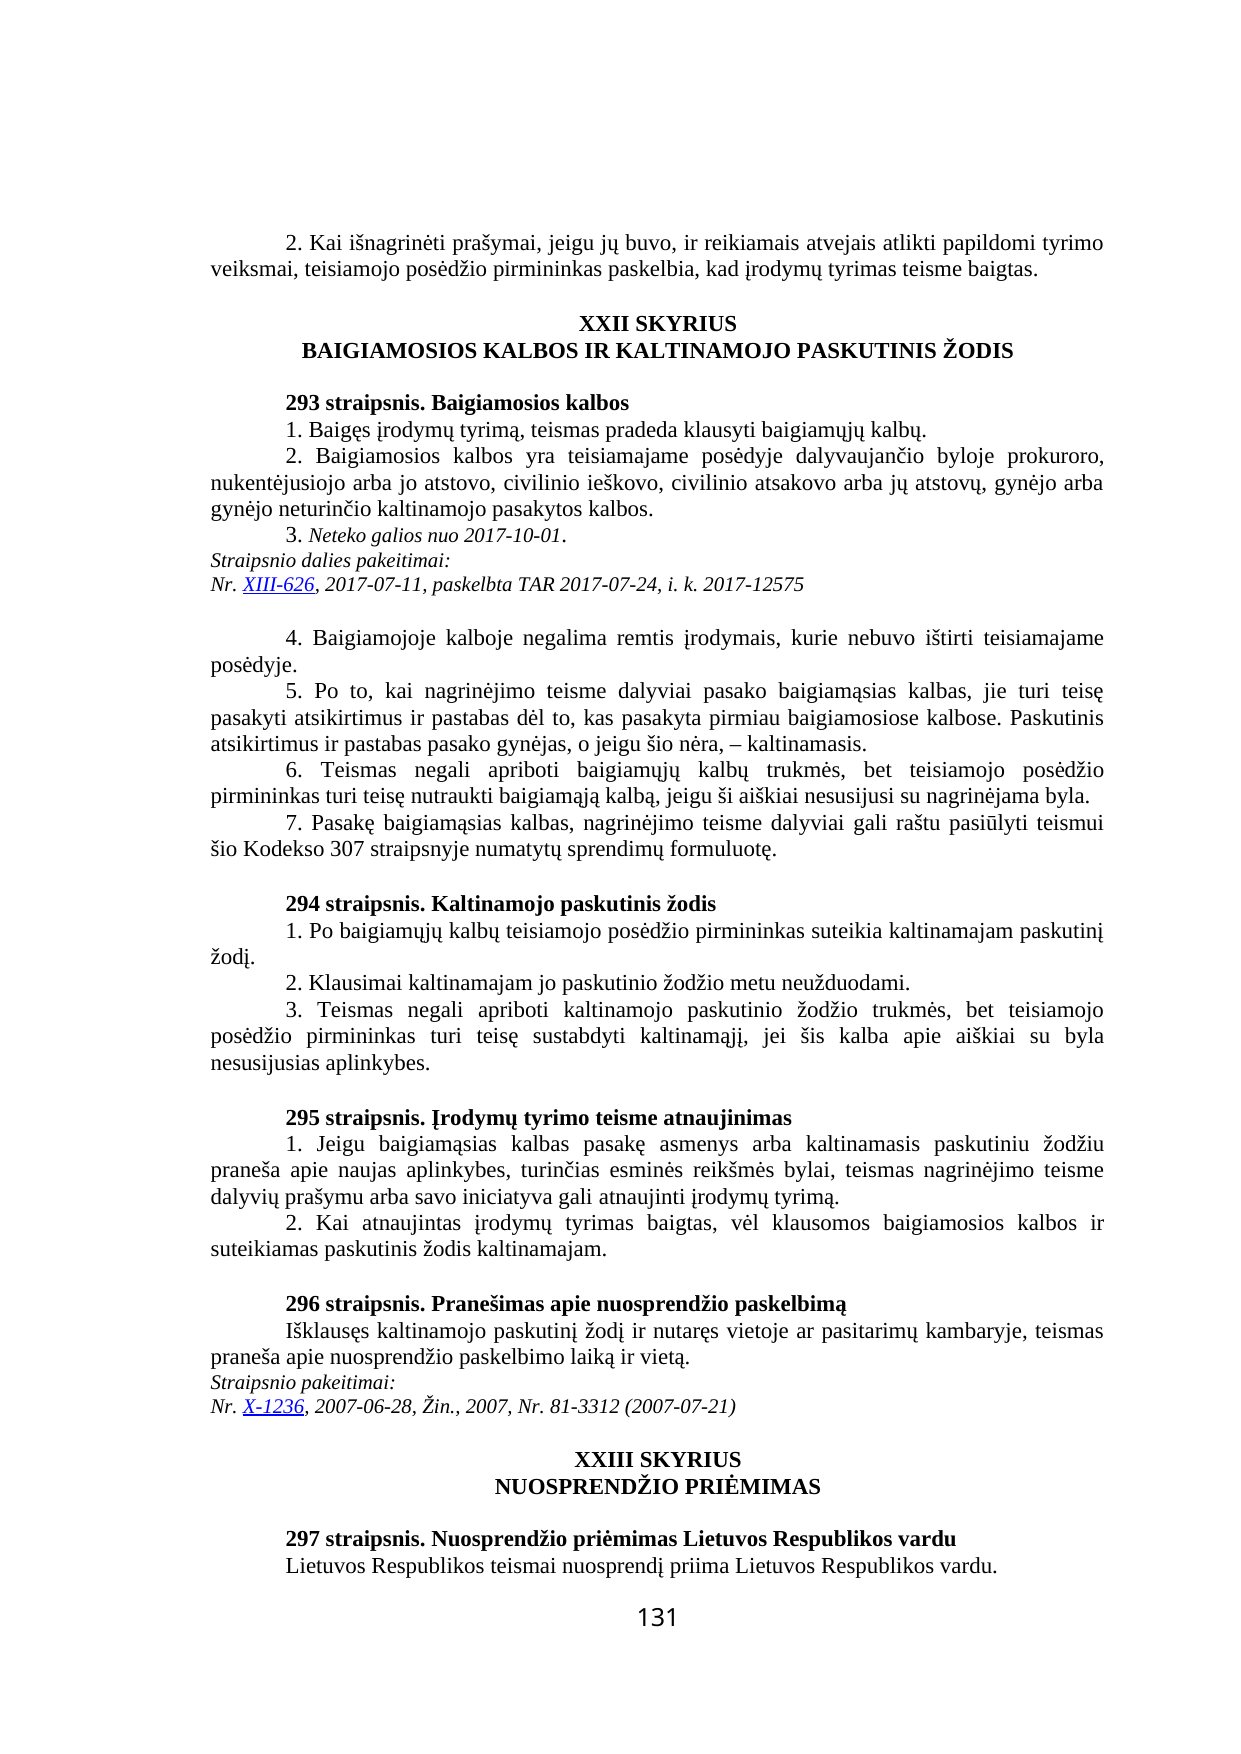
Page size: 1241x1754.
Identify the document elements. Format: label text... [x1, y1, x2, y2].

text 1. Jeigu baigiamąsias kalbas pasakę asmenys arba kaltinamasis paskutiniu žodžiu praneša apie naujas aplinkybes, turinčias esminės reikšmės bylai, teismas nagrinėjimo teisme dalyvių prašymu arba savo iniciatyva gali atnaujinti įrodymų tyrimą. [210, 1130, 1105, 1209]
text 1. Po baigiamųjų kalbų teisiamojo posėdžio pirmininkas suteikia kaltinamajam paskutinį žodį. [210, 917, 1105, 969]
text 295 straipsnis. Įrodymų tyrimo teisme atnaujinimas [210, 1104, 1105, 1130]
text 293 straipsnis. Baigiamosios kalbos [210, 389, 1105, 416]
text 7. Pasakę baigiamąsias kalbas, nagrinėjimo teisme dalyviai gali raštu pasiūlyti teismui šio Kodekso 307 straipsnyje numatytų sprendimų formuluotę. [210, 809, 1105, 862]
text 6. Teismas negali apriboti baigiamųjų kalbų trukmės, bet teisiamojo posėdžio pirmininkas turi teisę nutraukti baigiamąją kalbą, jeigu ši aiškiai nesusijusi su nagrinėjama byla. [210, 756, 1105, 809]
text 2. Kai atnaujintas įrodymų tyrimas baigtas, vėl klausomos baigiamosios kalbos ir suteikiamas paskutinis žodis kaltinamajam. [210, 1209, 1105, 1262]
text Nr. XIII-626, 2017-07-11, paskelbta TAR 2017-07-24, i. k. 2017-12575 [210, 572, 1105, 596]
text 296 straipsnis. Pranešimas apie nuosprendžio paskelbimą [210, 1291, 1105, 1317]
subtitle XXII skyrius [210, 310, 1105, 337]
text 3. Neteko galios nuo 2017-10-01. [210, 521, 1105, 548]
text Straipsnio pakeitimai: [210, 1369, 1105, 1394]
text 4. Baigiamojoje kalboje negalima remtis įrodymais, kurie nebuvo ištirti teisiamajame posėdyje. [210, 624, 1105, 677]
text 3. Teismas negali apriboti kaltinamojo paskutinio žodžio trukmės, bet teisiamojo posėdžio pirmininkas turi teisę sustabdyti kaltinamąjį, jei šis kalba apie aiškiai su byla nesusijusias aplinkybes. [210, 996, 1105, 1075]
text BAIGIAMOSIOS KALBOS ir kaltinamojo paskutinis žodis [210, 337, 1105, 363]
text 1. Baigęs įrodymų tyrimą, teismas pradeda klausyti baigiamųjų kalbų. [210, 416, 1105, 442]
subtitle XXIII skyrius [210, 1446, 1105, 1473]
text 2. Kai išnagrinėti prašymai, jeigu jų buvo, ir reikiamais atvejais atlikti papildomi tyrimo veiksmai, teisiamojo posėdžio pirmininkas paskelbia, kad įrodymų tyrimas teisme baigtas. [210, 229, 1105, 282]
text Nr. X-1236, 2007-06-28, Žin., 2007, Nr. 81-3312 (2007-07-21) [210, 1394, 1105, 1418]
text Išklausęs kaltinamojo paskutinį žodį ir nutaręs vietoje ar pasitarimų kambaryje, teismas praneša apie nuosprendžio paskelbimo laiką ir vietą. [210, 1317, 1105, 1369]
text 5. Po to, kai nagrinėjimo teisme dalyviai pasako baigiamąsias kalbas, jie turi teisę pasakyti atsikirtimus ir pastabas dėl to, kas pasakyta pirmiau baigiamosiose kalbose. Paskutinis atsikirtimus ir pastabas pasako gynėjas, o jeigu šio nėra, – kaltinamasis. [210, 677, 1105, 756]
text 2. Klausimai kaltinamajam jo paskutinio žodžio metu neužduodami. [210, 969, 1105, 996]
text Nuosprendžio priėmimas [210, 1473, 1105, 1499]
text Lietuvos Respublikos teismai nuosprendį priima Lietuvos Respublikos vardu. [210, 1552, 1105, 1578]
text 2. Baigiamosios kalbos yra teisiamajame posėdyje dalyvaujančio byloje prokuroro, nukentėjusiojo arba jo atstovo, civilinio ieškovo, civilinio atsakovo arba jų atstovų, gynėjo arba gynėjo neturinčio kaltinamojo pasakytos kalbos. [210, 442, 1105, 521]
text Straipsnio dalies pakeitimai: [210, 548, 1105, 572]
text 294 straipsnis. Kaltinamojo paskutinis žodis [210, 890, 1105, 917]
text 297 straipsnis. Nuosprendžio priėmimas Lietuvos Respublikos vardu [210, 1526, 1105, 1552]
